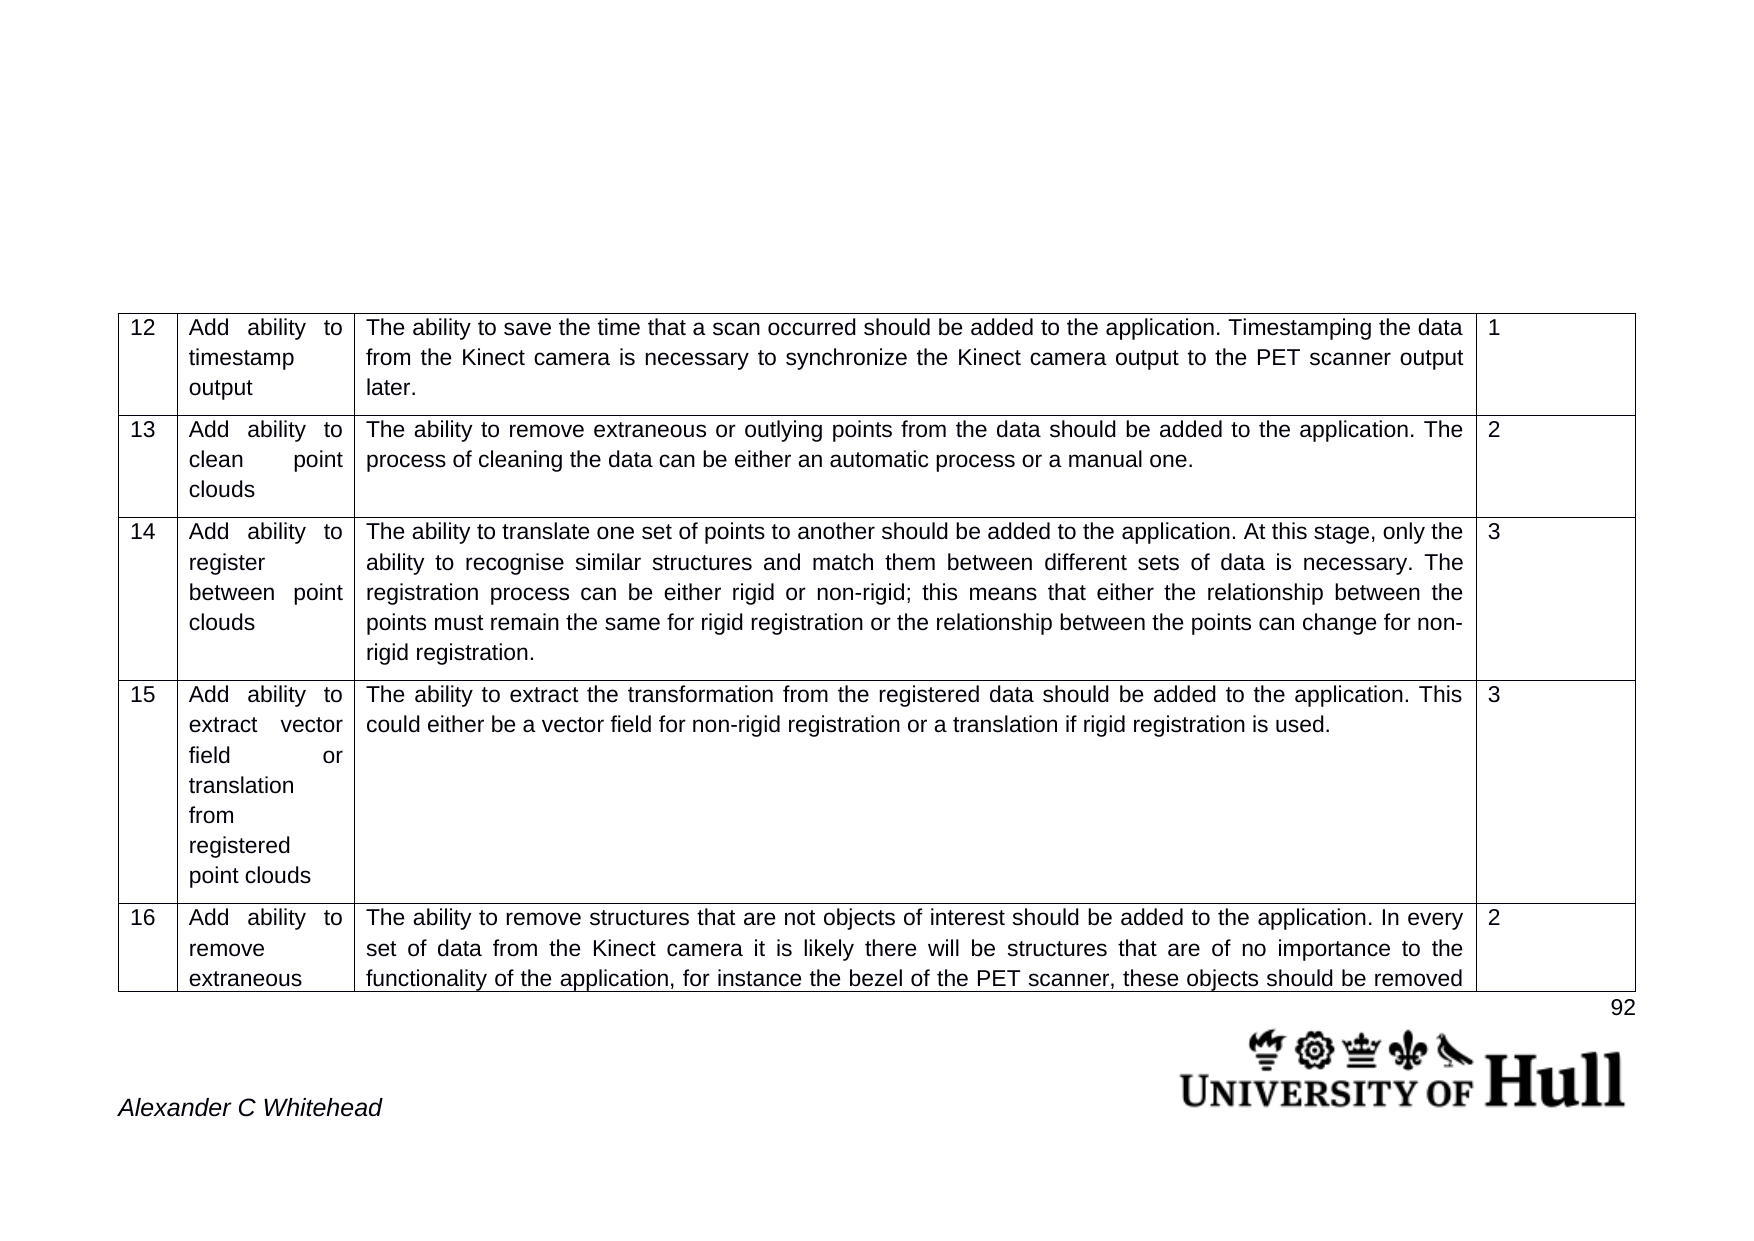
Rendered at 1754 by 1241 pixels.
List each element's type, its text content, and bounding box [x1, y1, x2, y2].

table_cell Add ability to remove extraneous [178, 904, 354, 991]
table_cell 3 [1477, 681, 1635, 903]
table_cell Add ability to timestamp output [178, 314, 354, 415]
table_cell The ability to save the time that a scan occurred should be added to the application. Timestamping the data from the Kinect camera is necessary to synchronize the Kinect camera output to the PET scanner output later. [355, 314, 1476, 415]
table_cell 14 [119, 518, 177, 680]
table_cell 3 [1477, 518, 1635, 680]
table_cell 16 [119, 904, 177, 991]
table_cell 2 [1477, 416, 1635, 517]
table_cell 13 [119, 416, 177, 517]
table_cell Add ability to register between point clouds [178, 518, 354, 680]
table_cell The ability to remove structures that are not objects of interest should be added to the application. In every set of data from the Kinect camera it is likely there will be structures that are of no importance to the functionality of the application, for instance the bezel of the PET scanner, these objects should be removed [355, 904, 1476, 991]
table_cell Add ability to extract vector field or translation from registered point clouds [178, 681, 354, 903]
table_cell 15 [119, 681, 177, 903]
picture [1173, 1020, 1634, 1117]
table_cell 2 [1477, 904, 1635, 991]
table_cell The ability to remove extraneous or outlying points from the data should be added to the application. The process of cleaning the data can be either an automatic process or a manual one. [355, 416, 1476, 517]
table_cell Add ability to clean point clouds [178, 416, 354, 517]
table_cell The ability to extract the transformation from the registered data should be added to the application. This could either be a vector field for non-rigid registration or a translation if rigid registration is used. [355, 681, 1476, 903]
table_cell 1 [1477, 314, 1635, 415]
table_cell The ability to translate one set of points to another should be added to the application. At this stage, only the ability to recognise similar structures and match them between different sets of data is necessary. The registration process can be either rigid or non-rigid; this means that either the relationship between the points must remain the same for rigid registration or the relationship between the points can change for non-rigid registration. [355, 518, 1476, 680]
table_cell 12 [119, 314, 177, 415]
